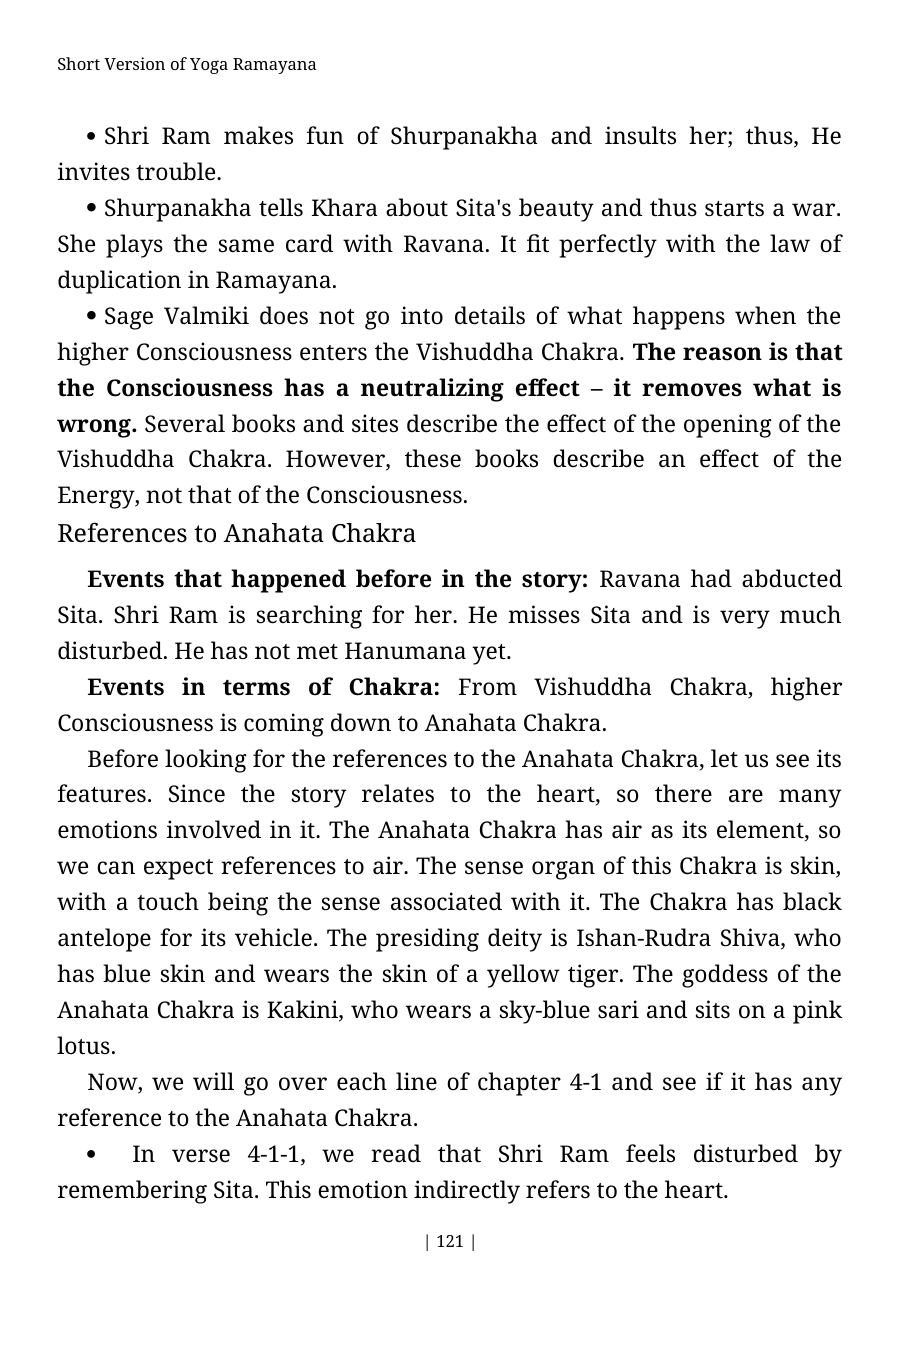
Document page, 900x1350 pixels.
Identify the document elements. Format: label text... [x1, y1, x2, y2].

list Sage Valmiki does not go into details of what happens when the higher Consciousness enters the Vishuddha Chakra. The reason is that the Consciousness has a neutralizing effect – it removes what is wrong. Several books and sites describe the effect of the opening of the Vishuddha Chakra. However, these books describe an effect of the Energy, not that of the Consciousness. [57, 300, 843, 511]
list Shri Ram makes fun of Shurpanakha and insults her; thus, He invites trouble. [57, 120, 843, 187]
list Shurpanakha tells Khara about Sita's beauty and thus starts a war. She plays the same card with Ravana. It fit perfectly with the law of duplication in Ramayana. [57, 192, 843, 295]
subtitle References to Anahata Chakra [57, 515, 843, 549]
list In verse 4-1-1, we read that Shri Ram feels disturbed by remembering Sita. This emotion indirectly refers to the heart. [57, 1138, 843, 1205]
text Before looking for the references to the Anahata Chakra, let us see its features. Since the story relates to the heart, so there are many emotions involved in it. The Anahata Chakra has air as its element, so we can expect references to air. The sense organ of this Chakra is skin, with a touch being the sense associated with it. The Chakra has black antelope for its vehicle. The presiding deity is Ishan-Rudra Shiva, who has blue skin and wears the skin of a yellow tiger. The goddess of the Anahata Chakra is Kakini, who wears a sky-blue sari and sits on a pink lotus. [57, 742, 843, 1061]
text Events in terms of Chakra: From Vishuddha Chakra, higher Consciousness is coming down to Anahata Chakra. [57, 671, 843, 738]
text Now, we will go over each line of chapter 4-1 and see if it has any reference to the Anahata Chakra. [57, 1066, 843, 1133]
text Events that happened before in the story: Ravana had abducted Sita. Shri Ram is searching for her. He misses Sita and is very much disturbed. He has not met Hanumana yet. [57, 563, 843, 666]
